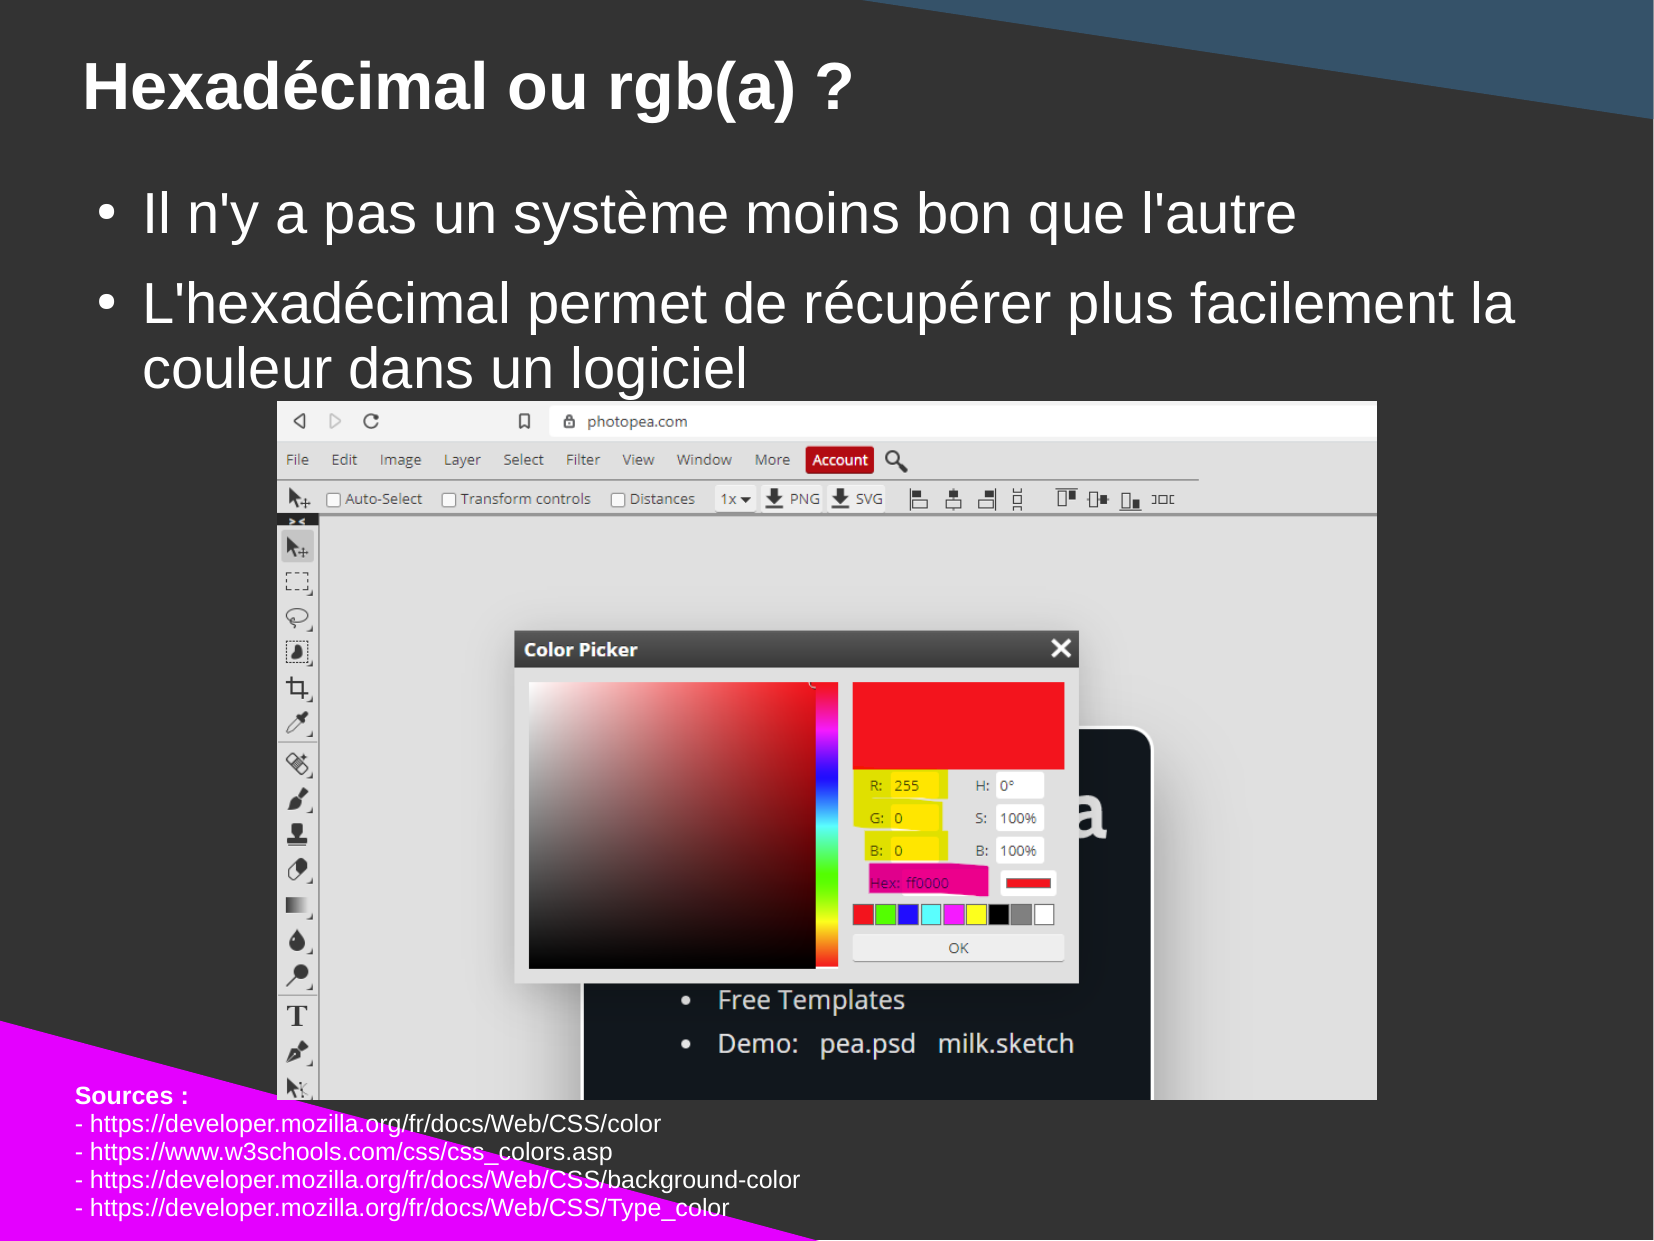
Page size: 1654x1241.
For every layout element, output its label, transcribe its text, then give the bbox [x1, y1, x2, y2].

text_box [861, 0, 1654, 120]
text_box Sources : - https://developer.mozilla.org/fr/docs/Web/CSS/color - https://www.w3schools.com/css/css_colors.asp - https://developer.mozilla.org/fr/docs/Web/CSS/background-color - https://developer.mozilla.org/fr/docs/Web/CSS/Type_color [60, 1074, 1546, 1241]
title Hexadécimal ou rgb(a) ? [82, 49, 1571, 162]
text_box [0, 1020, 199, 1241]
list Il n'y a pas un système moins bon que l'autre L'hexadécimal permet de récupérer plus facilement la couleur dans un logiciel [80, 180, 1605, 402]
picture [277, 401, 1377, 1101]
